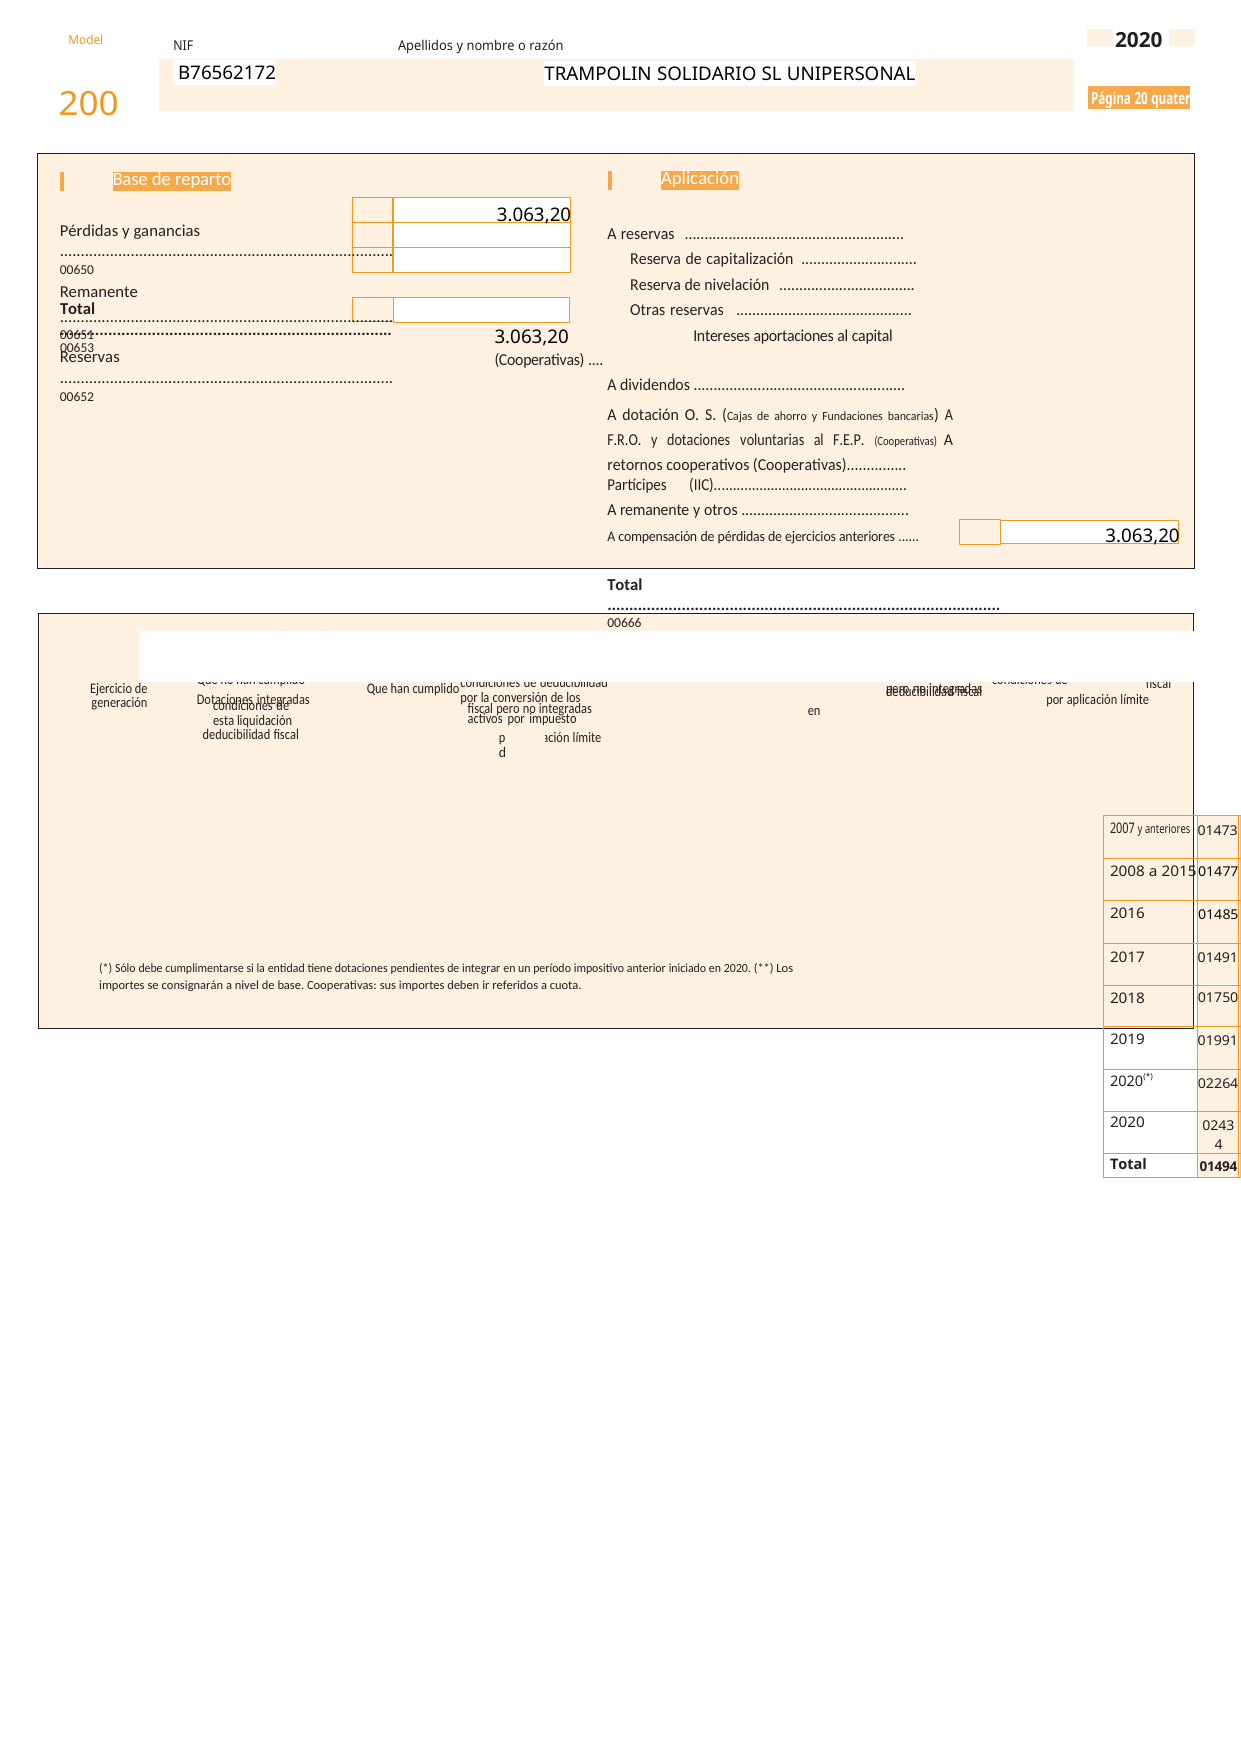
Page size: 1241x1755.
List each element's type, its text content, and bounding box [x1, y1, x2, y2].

table_cell 2020(*) [1104, 1070, 1197, 1111]
table_cell 01750 [1198, 986, 1238, 1026]
subtitle [158, 118, 1194, 149]
table_cell Total [1104, 1154, 1197, 1177]
text Página 20 quater [1087, 86, 1213, 109]
table_header 01473 [1198, 816, 1238, 858]
table_cell 01477 [1198, 859, 1238, 900]
table_cell 01494 [1198, 1154, 1238, 1177]
table_cell 2019 [1104, 1027, 1197, 1069]
table_cell 02264 [1198, 1070, 1238, 1111]
table_cell 01491 [1198, 944, 1238, 984]
table_cell 2020 [1104, 1112, 1197, 1153]
subtitle 200 [58, 80, 120, 126]
table_cell 01991 [1198, 1027, 1238, 1069]
text Aplicación de resultados [173, 121, 1194, 149]
table_cell 01485 [1198, 901, 1238, 943]
text Dotaciones por deterioro de créditos u otros activos derivados de las posibles insolvencias de los deudores no vinculados con el contribuyente y otras del art. 11.12 LIS con posibilidad de conversión en crédito exigible(**). [155, 635, 1177, 681]
table_cell 02434 [1198, 1112, 1238, 1153]
